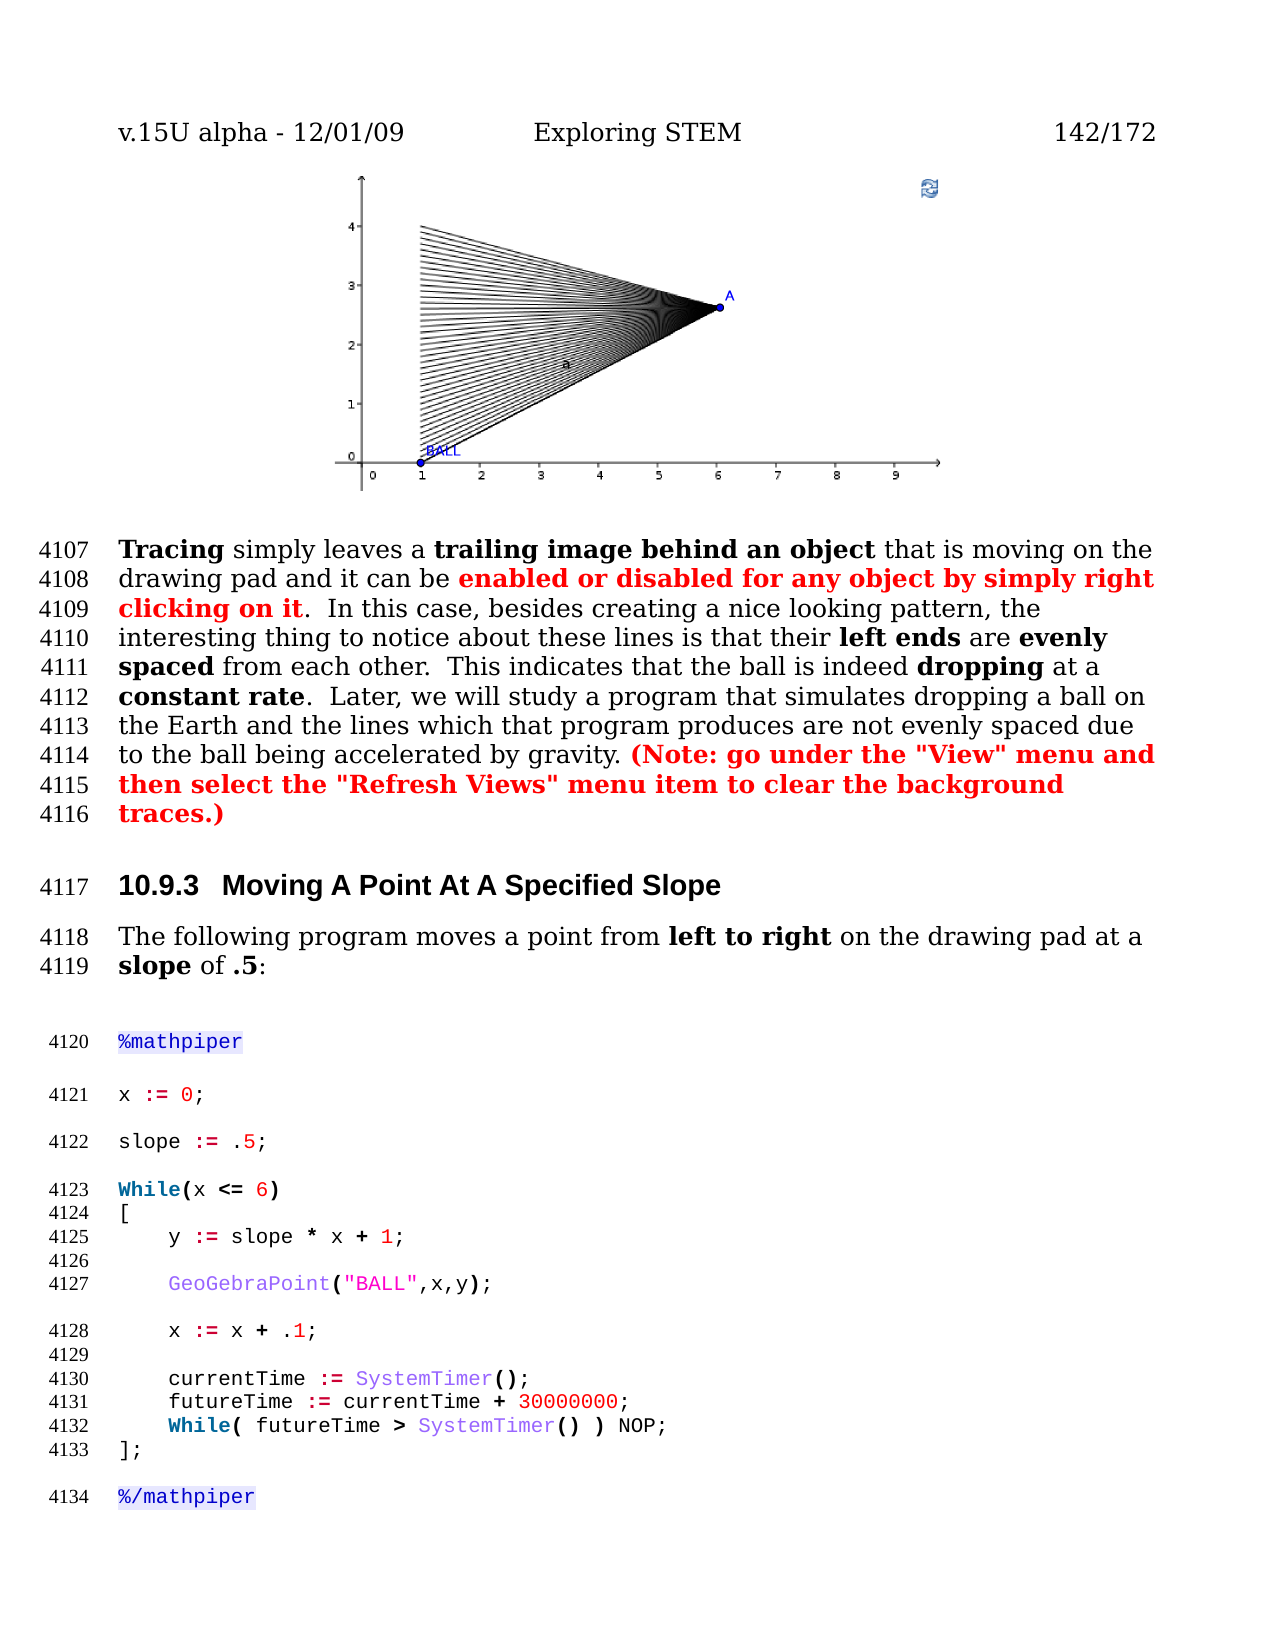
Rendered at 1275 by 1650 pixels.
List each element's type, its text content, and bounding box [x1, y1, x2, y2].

text %/mathpiper [118, 1486, 1157, 1510]
text x := x + .1; [118, 1321, 1157, 1344]
text While(x <= 6) [118, 1179, 1157, 1202]
text The following program moves a point from left to right on the drawing pad at a slope of .5: [118, 922, 1157, 981]
text ]; [118, 1439, 1157, 1462]
text currentTime := SystemTimer(); [118, 1368, 1157, 1391]
text [ [118, 1202, 1157, 1226]
text slope := .5; [118, 1131, 1157, 1155]
text y := slope * x + 1; [118, 1226, 1157, 1249]
text futureTime := currentTime + 30000000; [118, 1391, 1157, 1415]
text x := 0; [118, 1084, 1157, 1108]
picture [334, 176, 941, 491]
text Tracing simply leaves a trailing image behind an object that is moving on the drawing pad and it can be enabled or disabled for any object by simply right clicking on it. In this case, besides creating a nice looking pattern, the interesting thing to notice about these lines is that their left ends are evenly spaced from each other. This indicates that the ball is indeed dropping at a constant rate. Later, we will study a program that simulates dropping a ball on the Earth and the lines which that program produces are not evenly spaced due to the ball being accelerated by gravity. (Note: go under the "View" menu and then select the "Refresh Views" menu item to clear the background traces.) [118, 535, 1157, 828]
text %mathpiper [118, 1031, 1157, 1054]
subtitle Moving A Point At A Specified Slope [118, 867, 1157, 901]
text GeoGebraPoint("BALL",x,y); [118, 1273, 1157, 1297]
text While( futureTime > SystemTimer() ) NOP; [118, 1415, 1157, 1439]
